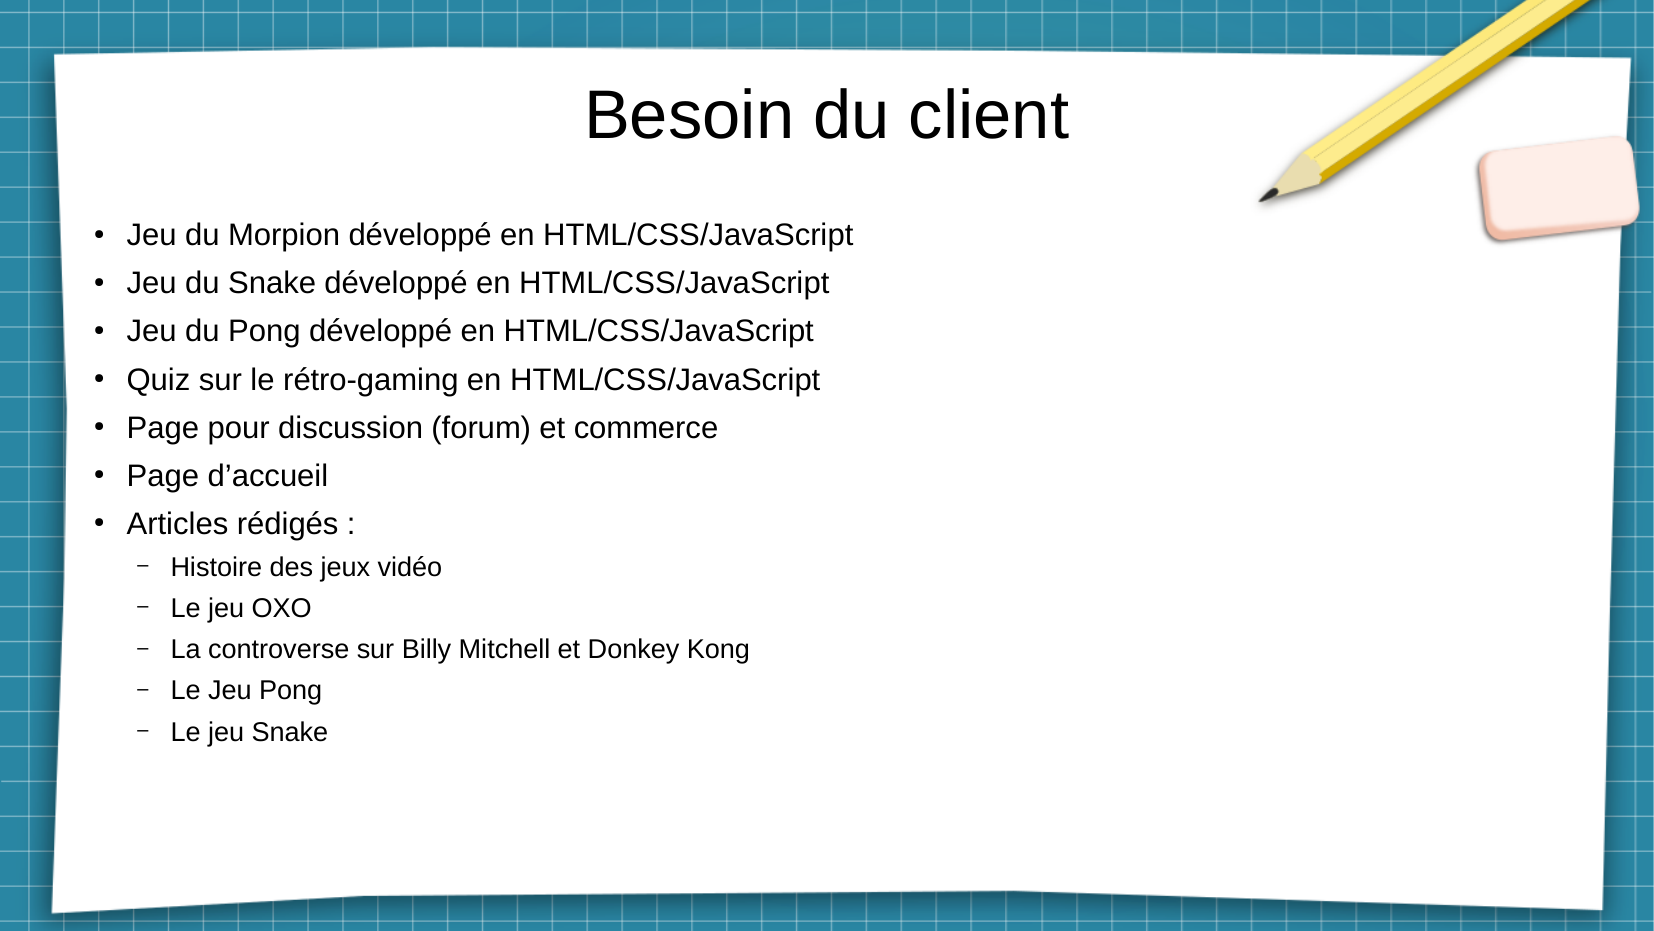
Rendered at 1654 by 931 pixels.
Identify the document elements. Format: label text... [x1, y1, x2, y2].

list Jeu du Morpion développé en HTML/CSS/JavaScript Jeu du Snake développé en HTML/CSS/JavaScript Jeu du Pong développé en HTML/CSS/JavaScript Quiz sur le rétro-gaming en HTML/CSS/JavaScript Page pour discussion (forum) et commerce Page d’accueil Articles rédigés : Histoire des jeux vidéo Le jeu OXO La controverse sur Billy Mitchell et Donkey Kong Le Jeu Pong Le jeu Snake [82, 217, 1571, 758]
picture [0, 0, 1654, 931]
title Besoin du client [82, 37, 1571, 193]
